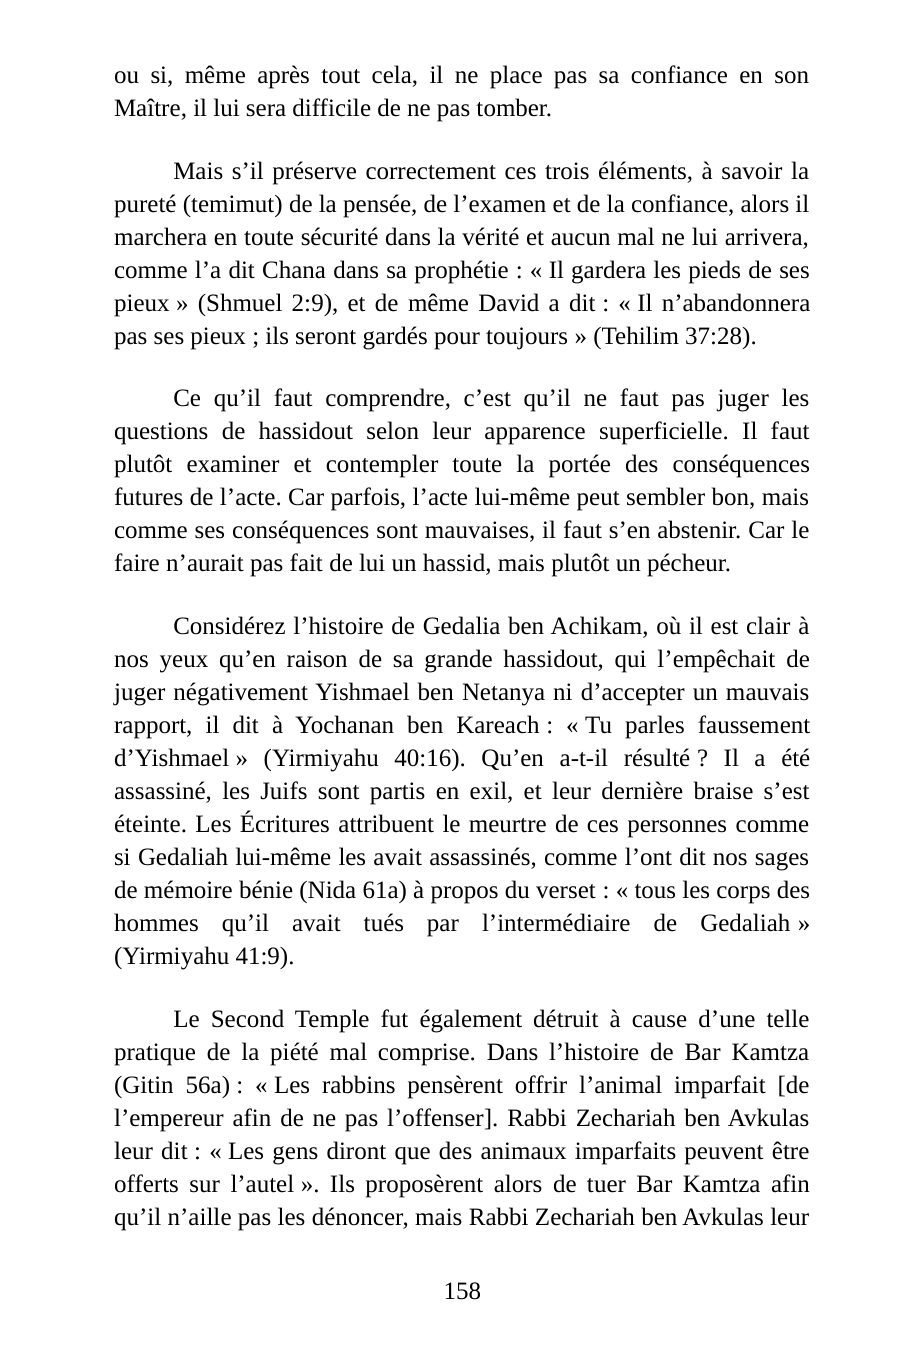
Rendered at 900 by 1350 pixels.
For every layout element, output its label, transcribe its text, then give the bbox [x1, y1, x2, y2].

text Ce qu’il faut comprendre, c’est qu’il ne faut pas juger les questions de hassidout selon leur apparence superficielle. Il faut plutôt examiner et contempler toute la portée des conséquences futures de l’acte. Car parfois, l’acte lui-même peut sembler bon, mais comme ses conséquences sont mauvaises, il faut s’en abstenir. Car le faire n’aurait pas fait de lui un hassid, mais plutôt un pécheur. [114, 383, 810, 577]
text Considérez l’histoire de Gedalia ben Achikam, où il est clair à nos yeux qu’en raison de sa grande hassidout, qui l’empêchait de juger négativement Yishmael ben Netanya ni d’accepter un mauvais rapport, il dit à Yochanan ben Kareach : « Tu parles faussement d’Yishmael » (Yirmiyahu 40:16). Qu’en a-t-il résulté ? Il a été assassiné, les Juifs sont partis en exil, et leur dernière braise s’est éteinte. Les Écritures attribuent le meurtre de ces personnes comme si Gedaliah lui-même les avait assassinés, comme l’ont dit nos sages de mémoire bénie (Nida 61a) à propos du verset : « tous les corps des hommes qu’il avait tués par l’intermédiaire de Gedaliah » (Yirmiyahu 41:9). [114, 611, 810, 970]
text Le Second Temple fut également détruit à cause d’une telle pratique de la piété mal comprise. Dans l’histoire de Bar Kamtza (Gitin 56a) : « Les rabbins pensèrent offrir l’animal imparfait [de l’empereur afin de ne pas l’offenser]. Rabbi Zechariah ben Avkulas leur dit : « Les gens diront que des animaux imparfaits peuvent être offerts sur l’autel ». Ils proposèrent alors de tuer Bar Kamtza afin qu’il n’aille pas les dénoncer, mais Rabbi Zechariah ben Avkulas leur [114, 1004, 810, 1231]
text ou si, même après tout cela, il ne place pas sa confiance en son Maître, il lui sera difficile de ne pas tomber. [114, 60, 810, 122]
text Mais s’il préserve correctement ces trois éléments, à savoir la pureté (temimut) de la pensée, de l’examen et de la confiance, alors il marchera en toute sécurité dans la vérité et aucun mal ne lui arrivera, comme l’a dit Chana dans sa prophétie : « Il gardera les pieds de ses pieux » (Shmuel 2:9), et de même David a dit : « Il n’abandonnera pas ses pieux ; ils seront gardés pour toujours » (Tehilim 37:28). [114, 156, 810, 349]
